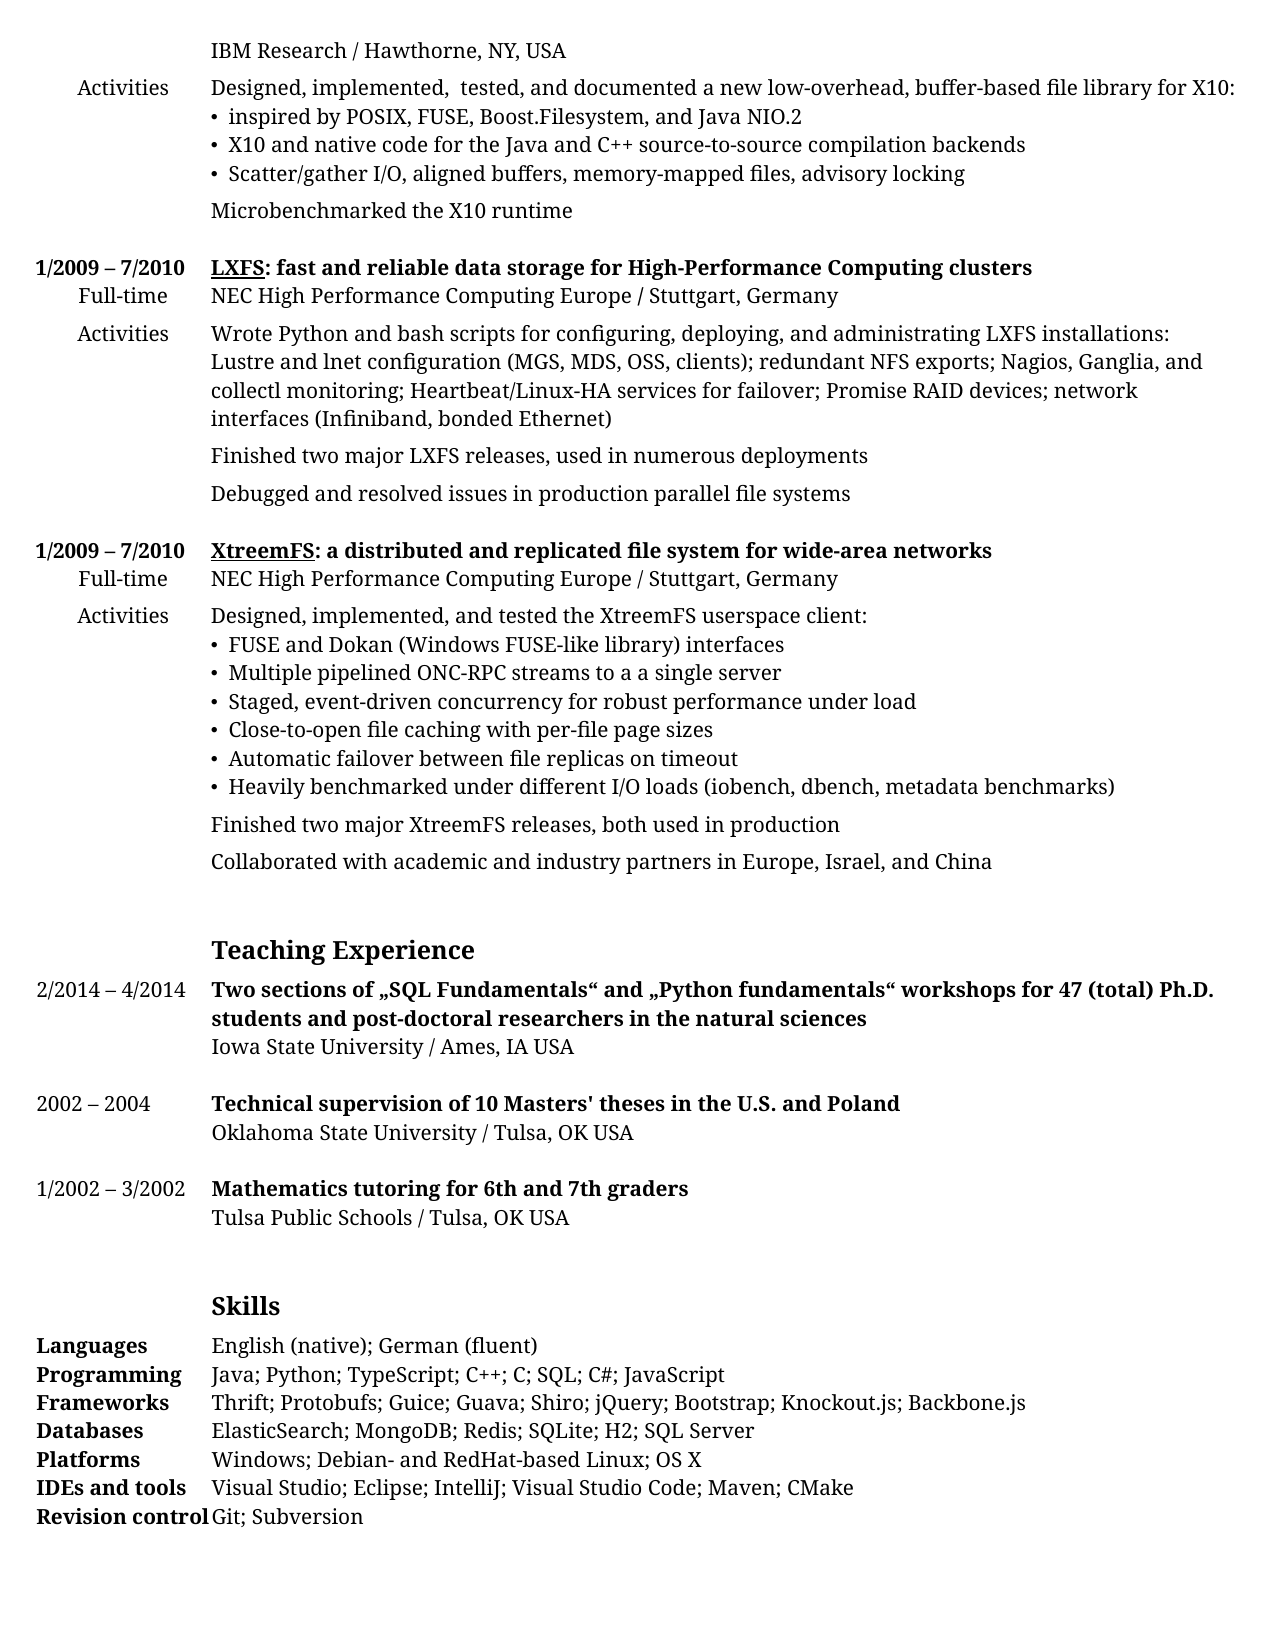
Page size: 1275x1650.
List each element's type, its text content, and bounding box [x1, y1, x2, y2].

table_cell Platforms [36, 1445, 211, 1473]
table_cell LXFS: fast and reliable data storage for High-Performance Computing clusters NEC High Performance Computing Europe / Stuttgart, Germany [211, 253, 1239, 319]
table_cell IDEs and tools [36, 1474, 211, 1502]
table_cell Activities [35, 602, 211, 876]
table_cell [36, 1061, 211, 1089]
table_cell XtreemFS: a distributed and replicated file system for wide-area networks NEC High Performance Computing Europe / Stuttgart, Germany [211, 536, 1239, 602]
table_cell [35, 36, 211, 73]
table_cell [35, 508, 211, 536]
table_cell English (native); German (fluent) [211, 1331, 1240, 1360]
table_cell Designed, implemented, tested, and documented a new low-overhead, buffer-based file library for X10: inspired by POSIX, FUSE, Boost.Filesystem, and Java NIO.2 X10 and native code for the Java and C++ source-to-source compilation backends Scatter/gather I/O, aligned buffers, memory-mapped files, advisory locking Microbenchmarked the X10 runtime [211, 74, 1239, 224]
table_header [36, 933, 211, 975]
table_cell Two sections of „SQL Fundamentals“ and „Python fundamentals“ workshops for 47 (total) Ph.D. students and post-doctoral researchers in the natural sciences Iowa State University / Ames, IA USA [211, 975, 1239, 1061]
table_cell Activities [35, 319, 211, 507]
table_cell Frameworks [36, 1388, 211, 1417]
table_cell [36, 1146, 211, 1174]
table_cell Revision control [36, 1502, 211, 1530]
table_cell [211, 508, 1239, 536]
table_cell Languages [36, 1331, 211, 1360]
table_header Skills [211, 1288, 1240, 1331]
table_cell Java; Python; TypeScript; C++; C; SQL; C#; JavaScript [211, 1360, 1240, 1388]
table_cell ElasticSearch; MongoDB; Redis; SQLite; H2; SQL Server [211, 1417, 1240, 1445]
table_cell 2002 – 2004 [36, 1089, 211, 1146]
table_cell Databases [36, 1417, 211, 1445]
table_cell Wrote Python and bash scripts for configuring, deploying, and administrating LXFS installations: Lustre and lnet configuration (MGS, MDS, OSS, clients); redundant NFS exports; Nagios, Ganglia, and collectl monitoring; Heartbeat/Linux-HA services for failover; Promise RAID devices; network interfaces (Infiniband, bonded Ethernet) Finished two major LXFS releases, used in numerous deployments Debugged and resolved issues in production parallel file systems [211, 319, 1239, 507]
table_cell 1/2002 – 3/2002 [36, 1175, 211, 1231]
table_header [36, 1288, 211, 1331]
table_cell IBM Research / Hawthorne, NY, USA [211, 36, 1239, 73]
table_cell Activities [35, 74, 211, 224]
table_cell Technical supervision of 10 Masters' theses in the U.S. and Poland Oklahoma State University / Tulsa, OK USA [211, 1089, 1239, 1146]
table_cell [211, 225, 1239, 253]
table_cell 1/2009 – 7/2010 Full-time [35, 536, 211, 602]
table_cell 2/2014 – 4/2014 [36, 975, 211, 1061]
table_cell 1/2009 – 7/2010 Full-time [35, 253, 211, 319]
table_cell Visual Studio; Eclipse; IntelliJ; Visual Studio Code; Maven; CMake [211, 1474, 1240, 1502]
table_cell [211, 1146, 1239, 1174]
table_cell Designed, implemented, and tested the XtreemFS userspace client: FUSE and Dokan (Windows FUSE-like library) interfaces Multiple pipelined ONC-RPC streams to a a single server Staged, event-driven concurrency for robust performance under load Close-to-open file caching with per-file page sizes Automatic failover between file replicas on timeout Heavily benchmarked under different I/O loads (iobench, dbench, metadata benchmarks) Finished two major XtreemFS releases, both used in production Collaborated with academic and industry partners in Europe, Israel, and China [211, 602, 1239, 876]
table_cell Mathematics tutoring for 6th and 7th graders Tulsa Public Schools / Tulsa, OK USA [211, 1175, 1239, 1231]
table_cell [211, 1061, 1239, 1089]
table_cell Git; Subversion [211, 1502, 1240, 1530]
table_header Teaching Experience [211, 933, 1239, 975]
table_cell Programming [36, 1360, 211, 1388]
table_cell [35, 225, 211, 253]
table_cell Windows; Debian- and RedHat-based Linux; OS X [211, 1445, 1240, 1473]
table_cell Thrift; Protobufs; Guice; Guava; Shiro; jQuery; Bootstrap; Knockout.js; Backbone.js [211, 1388, 1240, 1417]
